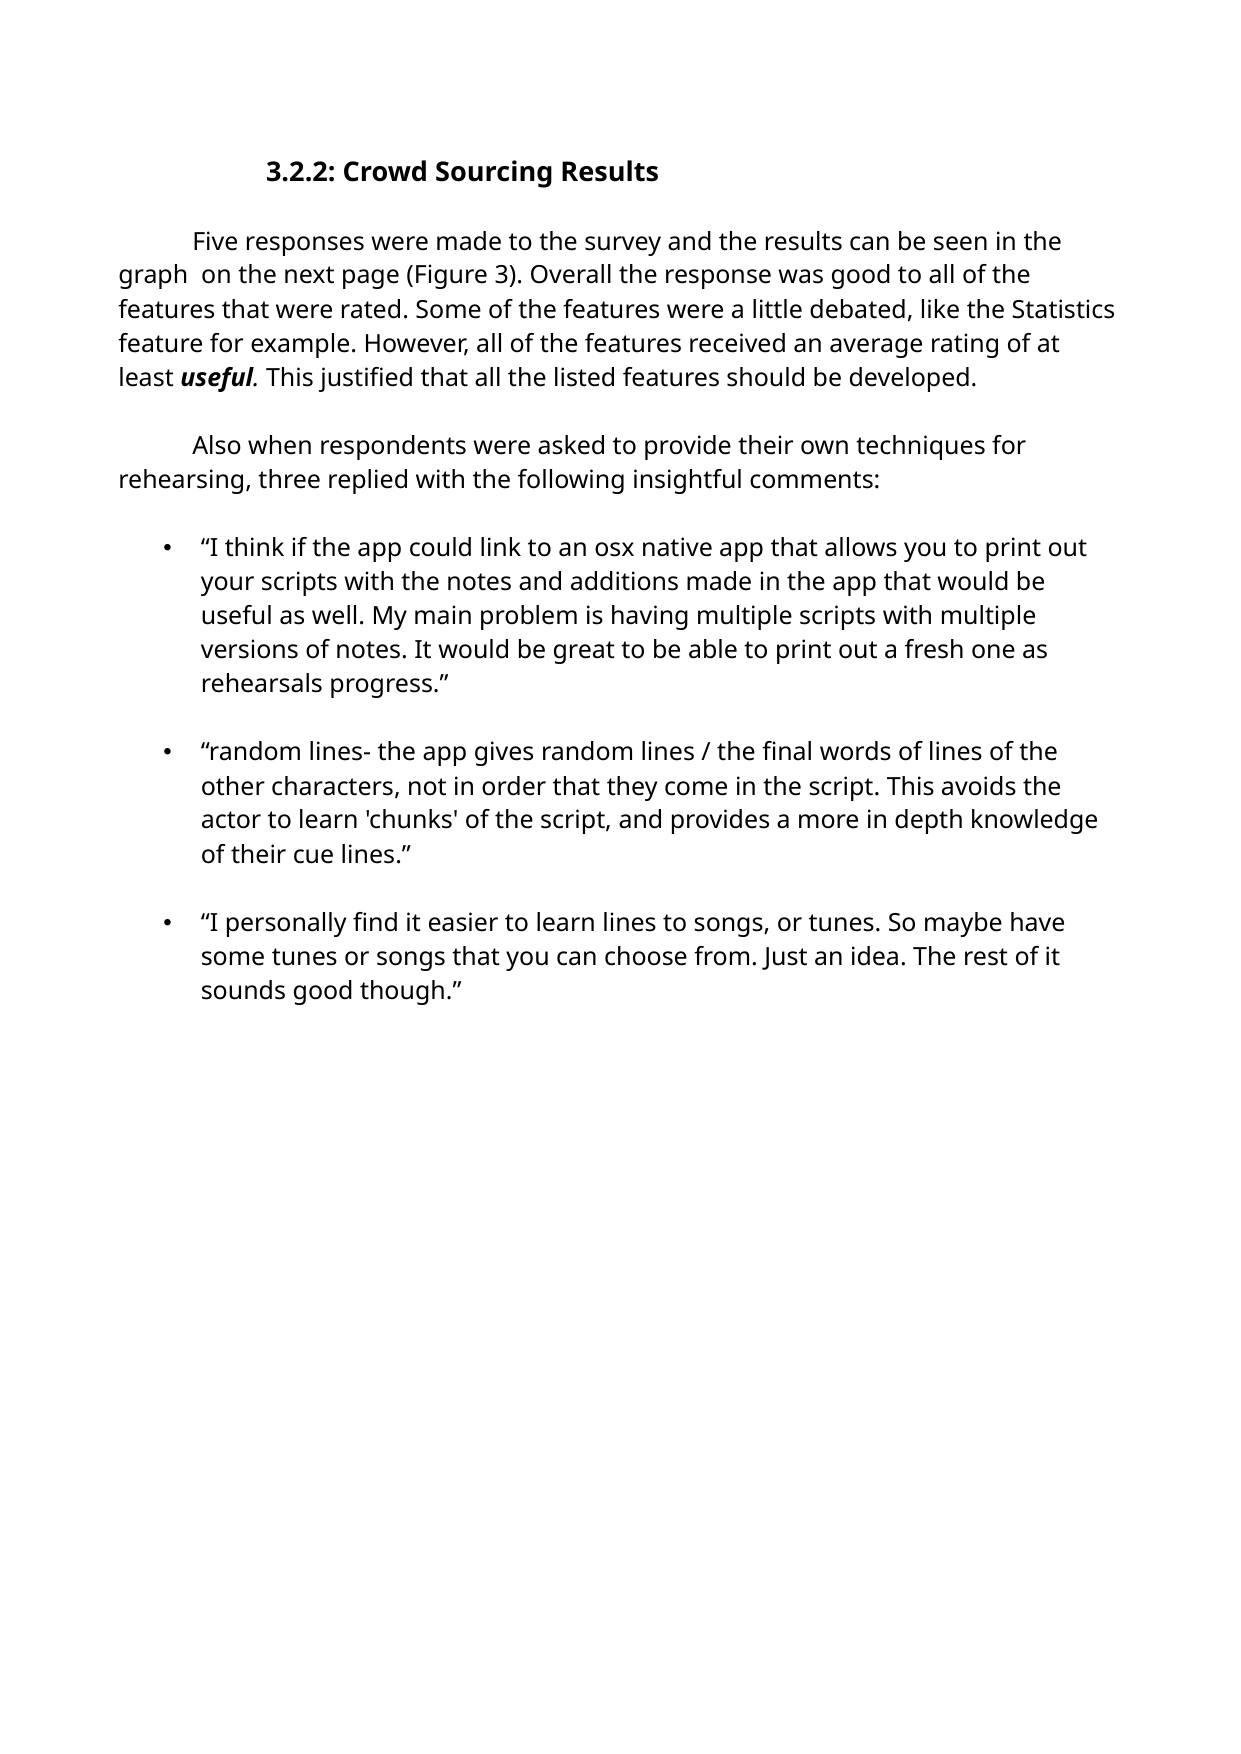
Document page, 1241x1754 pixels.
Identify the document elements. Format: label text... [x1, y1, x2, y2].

text Five responses were made to the survey and the results can be seen in the graph on the next page (Figure 3). Overall the response was good to all of the features that were rated. Some of the features were a little debated, like the Statistics feature for example. However, all of the features received an average rating of at least useful. This justified that all the listed features should be developed. [118, 223, 1122, 393]
text 3.2.2: Crowd Sourcing Results [118, 152, 1122, 189]
list “I personally find it easier to learn lines to songs, or tunes. So maybe have some tunes or songs that you can choose from. Just an idea. The rest of it sounds good though.” [163, 904, 1122, 1007]
list “random lines- the app gives random lines / the final words of lines of the other characters, not in order that they come in the script. This avoids the actor to learn 'chunks' of the script, and provides a more in depth knowledge of their cue lines.” [163, 734, 1122, 870]
list “I think if the app could link to an osx native app that allows you to print out your scripts with the notes and additions made in the app that would be useful as well. My main problem is having multiple scripts with multiple versions of notes. It would be great to be able to print out a fresh one as rehearsals progress.” [163, 530, 1122, 700]
text Also when respondents were asked to provide their own techniques for rehearsing, three replied with the following insightful comments: [118, 427, 1122, 496]
